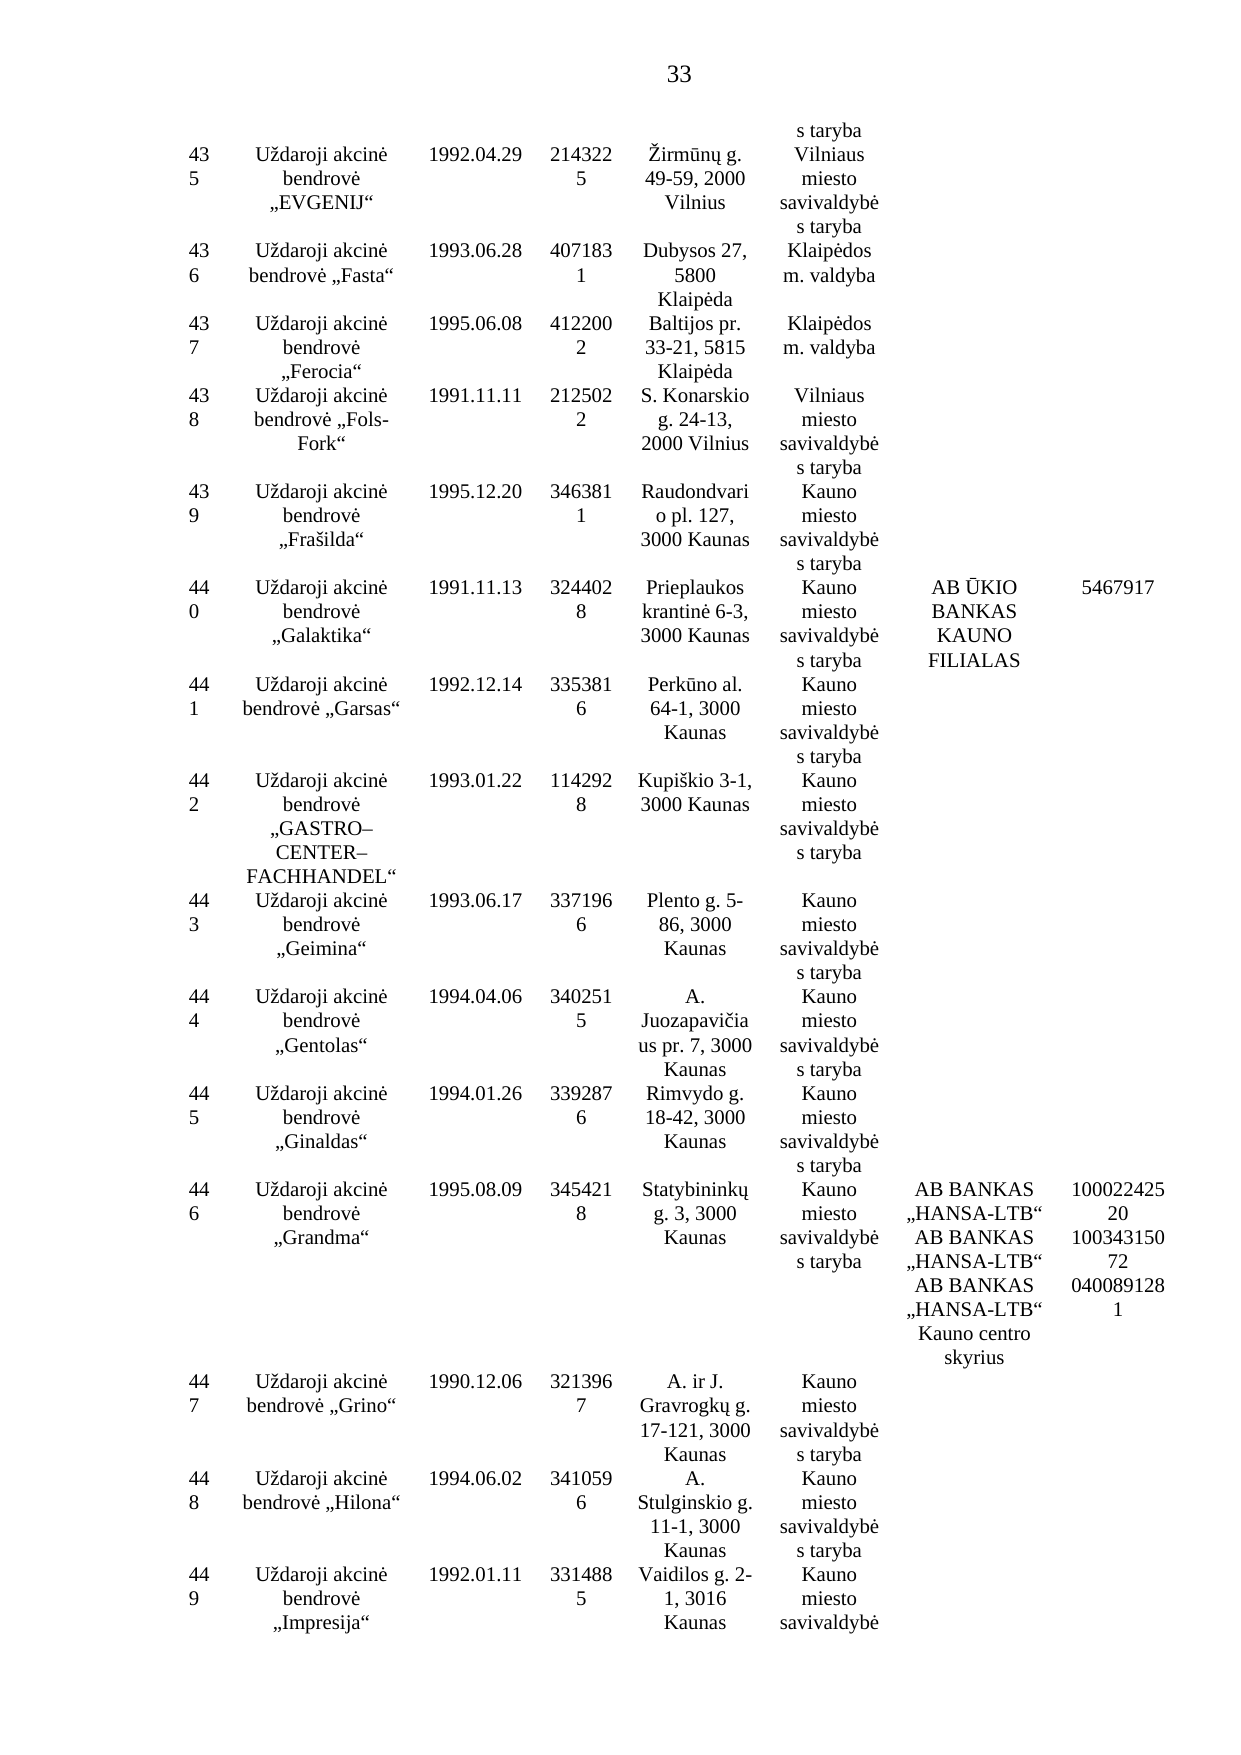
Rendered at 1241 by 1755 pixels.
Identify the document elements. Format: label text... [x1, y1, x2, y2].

table_cell [625, 118, 765, 142]
table_cell [894, 311, 1055, 383]
table_cell 435 [177, 142, 229, 238]
table_cell Raudondvario pl. 127, 3000 Kaunas [625, 479, 765, 575]
table_cell Uždaroji akcinė bendrovė „Geimina“ [229, 888, 414, 984]
table_cell 3392876 [536, 1081, 625, 1177]
table_cell [894, 984, 1055, 1081]
table_cell 1995.06.08 [414, 311, 536, 383]
table_cell Kauno miesto savivaldybės taryba [765, 1177, 894, 1369]
table_cell 3410596 [536, 1466, 625, 1562]
table_cell 3213967 [536, 1369, 625, 1466]
table_cell [894, 888, 1055, 984]
table_cell [894, 1081, 1055, 1177]
table_cell 448 [177, 1466, 229, 1562]
table_cell AB ŪKIO BANKAS KAUNO FILIALAS [894, 575, 1055, 672]
table_cell Vaidilos g. 2-1, 3016 Kaunas [625, 1562, 765, 1634]
table_cell Kauno miesto savivaldybės taryba [765, 575, 894, 672]
table_cell 3454218 [536, 1177, 625, 1369]
table_cell Plento g. 5-86, 3000 Kaunas [625, 888, 765, 984]
table_cell 1995.12.20 [414, 479, 536, 575]
table_cell 1991.11.13 [414, 575, 536, 672]
table_cell Klaipėdos m. valdyba [765, 311, 894, 383]
table_cell Uždaroji akcinė bendrovė „Ginaldas“ [229, 1081, 414, 1177]
table_cell Kauno miesto savivaldybės taryba [765, 1081, 894, 1177]
table_cell 1995.08.09 [414, 1177, 536, 1369]
table_cell 1990.12.06 [414, 1369, 536, 1466]
table_cell [894, 672, 1055, 768]
table_cell 1993.06.17 [414, 888, 536, 984]
table_cell Statybininkų g. 3, 3000 Kaunas [625, 1177, 765, 1369]
table_cell [894, 1466, 1055, 1562]
table_cell [414, 118, 536, 142]
table_cell 441 [177, 672, 229, 768]
table_cell [894, 768, 1055, 888]
table_cell [536, 118, 625, 142]
table_cell Perkūno al. 64-1, 3000 Kaunas [625, 672, 765, 768]
table_cell [894, 142, 1055, 238]
table_cell Uždaroji akcinė bendrovė „Frašilda“ [229, 479, 414, 575]
table_cell Uždaroji akcinė bendrovė „Grino“ [229, 1369, 414, 1466]
table_cell Kauno miesto savivaldybės taryba [765, 1369, 894, 1466]
table_cell [894, 118, 1055, 142]
table_cell 1992.01.11 [414, 1562, 536, 1634]
table_cell [1055, 1369, 1181, 1466]
table_cell Vilniaus miesto savivaldybės taryba [765, 142, 894, 238]
table_cell 437 [177, 311, 229, 383]
table_cell [1055, 1081, 1181, 1177]
table_cell 439 [177, 479, 229, 575]
table_cell [1055, 383, 1181, 479]
table_cell 1993.01.22 [414, 768, 536, 888]
table_cell Uždaroji akcinė bendrovė „Hilona“ [229, 1466, 414, 1562]
table_cell [894, 383, 1055, 479]
table_cell [894, 1369, 1055, 1466]
table_cell Uždaroji akcinė bendrovė „Ferocia“ [229, 311, 414, 383]
table_cell Kauno miesto savivaldybės taryba [765, 672, 894, 768]
table_cell Uždaroji akcinė bendrovė „Gentolas“ [229, 984, 414, 1081]
table_cell Uždaroji akcinė bendrovė „EVGENIJ“ [229, 142, 414, 238]
table_cell [1055, 311, 1181, 383]
table_cell Uždaroji akcinė bendrovė „GASTRO–CENTER–FACHHANDEL“ [229, 768, 414, 888]
table_cell [1055, 984, 1181, 1081]
table_cell Kauno miesto savivaldybė [765, 1562, 894, 1634]
table_cell A. Stulginskio g. 11-1, 3000 Kaunas [625, 1466, 765, 1562]
table_cell S. Konarskio g. 24-13, 2000 Vilnius [625, 383, 765, 479]
table_cell Klaipėdos m. valdyba [765, 239, 894, 311]
table_cell 3371966 [536, 888, 625, 984]
table_cell [1055, 118, 1181, 142]
table_cell Dubysos 27, 5800 Klaipėda [625, 239, 765, 311]
table_cell Uždaroji akcinė bendrovė „Fols-Fork“ [229, 383, 414, 479]
table_cell Rimvydo g. 18-42, 3000 Kaunas [625, 1081, 765, 1177]
table_cell 436 [177, 239, 229, 311]
table_cell 449 [177, 1562, 229, 1634]
table_cell Kauno miesto savivaldybės taryba [765, 768, 894, 888]
table_cell 3244028 [536, 575, 625, 672]
table_cell 447 [177, 1369, 229, 1466]
table_cell 443 [177, 888, 229, 984]
table_cell Uždaroji akcinė bendrovė „Grandma“ [229, 1177, 414, 1369]
table_cell AB BANKAS „HANSA-LTB“ AB BANKAS „HANSA-LTB“ AB BANKAS „HANSA-LTB“ Kauno centro skyrius [894, 1177, 1055, 1369]
table_cell 2125022 [536, 383, 625, 479]
table_cell A. Juozapavičiaus pr. 7, 3000 Kaunas [625, 984, 765, 1081]
table_cell [1055, 239, 1181, 311]
table_cell [229, 118, 414, 142]
table_cell Kupiškio 3-1, 3000 Kaunas [625, 768, 765, 888]
table_cell 2143225 [536, 142, 625, 238]
table_cell Kauno miesto savivaldybės taryba [765, 1466, 894, 1562]
table_cell 1993.06.28 [414, 239, 536, 311]
table_cell Kauno miesto savivaldybės taryba [765, 888, 894, 984]
table_cell 4122002 [536, 311, 625, 383]
table_cell [894, 479, 1055, 575]
table_cell [894, 239, 1055, 311]
table_cell Kauno miesto savivaldybės taryba [765, 479, 894, 575]
table_cell 1142928 [536, 768, 625, 888]
table_cell [1055, 1562, 1181, 1634]
table_cell 446 [177, 1177, 229, 1369]
table_cell 444 [177, 984, 229, 1081]
table_cell Prieplaukos krantinė 6-3, 3000 Kaunas [625, 575, 765, 672]
table_cell Uždaroji akcinė bendrovė „Garsas“ [229, 672, 414, 768]
table_cell 1992.12.14 [414, 672, 536, 768]
table_cell 438 [177, 383, 229, 479]
table_cell [1055, 768, 1181, 888]
table_cell 5467917 [1055, 575, 1181, 672]
table_cell 1994.01.26 [414, 1081, 536, 1177]
table_cell [1055, 142, 1181, 238]
table_cell Žirmūnų g. 49-59, 2000 Vilnius [625, 142, 765, 238]
table_cell 1994.04.06 [414, 984, 536, 1081]
table_cell [1055, 1466, 1181, 1562]
table_cell [1055, 479, 1181, 575]
table_cell [1055, 888, 1181, 984]
table_cell [177, 118, 229, 142]
table_cell 3353816 [536, 672, 625, 768]
table_cell Uždaroji akcinė bendrovė „Galaktika“ [229, 575, 414, 672]
table_cell Vilniaus miesto savivaldybės taryba [765, 383, 894, 479]
table_cell 440 [177, 575, 229, 672]
table_cell 3463811 [536, 479, 625, 575]
table_cell Uždaroji akcinė bendrovė „Fasta“ [229, 239, 414, 311]
table_cell 3402515 [536, 984, 625, 1081]
table_cell Kauno miesto savivaldybės taryba [765, 984, 894, 1081]
table_cell Baltijos pr. 33-21, 5815 Klaipėda [625, 311, 765, 383]
table_cell s taryba [765, 118, 894, 142]
table_cell A. ir J. Gravrogkų g. 17-121, 3000 Kaunas [625, 1369, 765, 1466]
table_cell 4071831 [536, 239, 625, 311]
table_cell 1991.11.11 [414, 383, 536, 479]
table_cell 3314885 [536, 1562, 625, 1634]
table_cell Uždaroji akcinė bendrovė „Impresija“ [229, 1562, 414, 1634]
table_cell 445 [177, 1081, 229, 1177]
table_cell [894, 1562, 1055, 1634]
table_cell [1055, 672, 1181, 768]
table_cell 10002242520 10034315072 0400891281 [1055, 1177, 1181, 1369]
table_cell 442 [177, 768, 229, 888]
table_cell 1992.04.29 [414, 142, 536, 238]
table_cell 1994.06.02 [414, 1466, 536, 1562]
